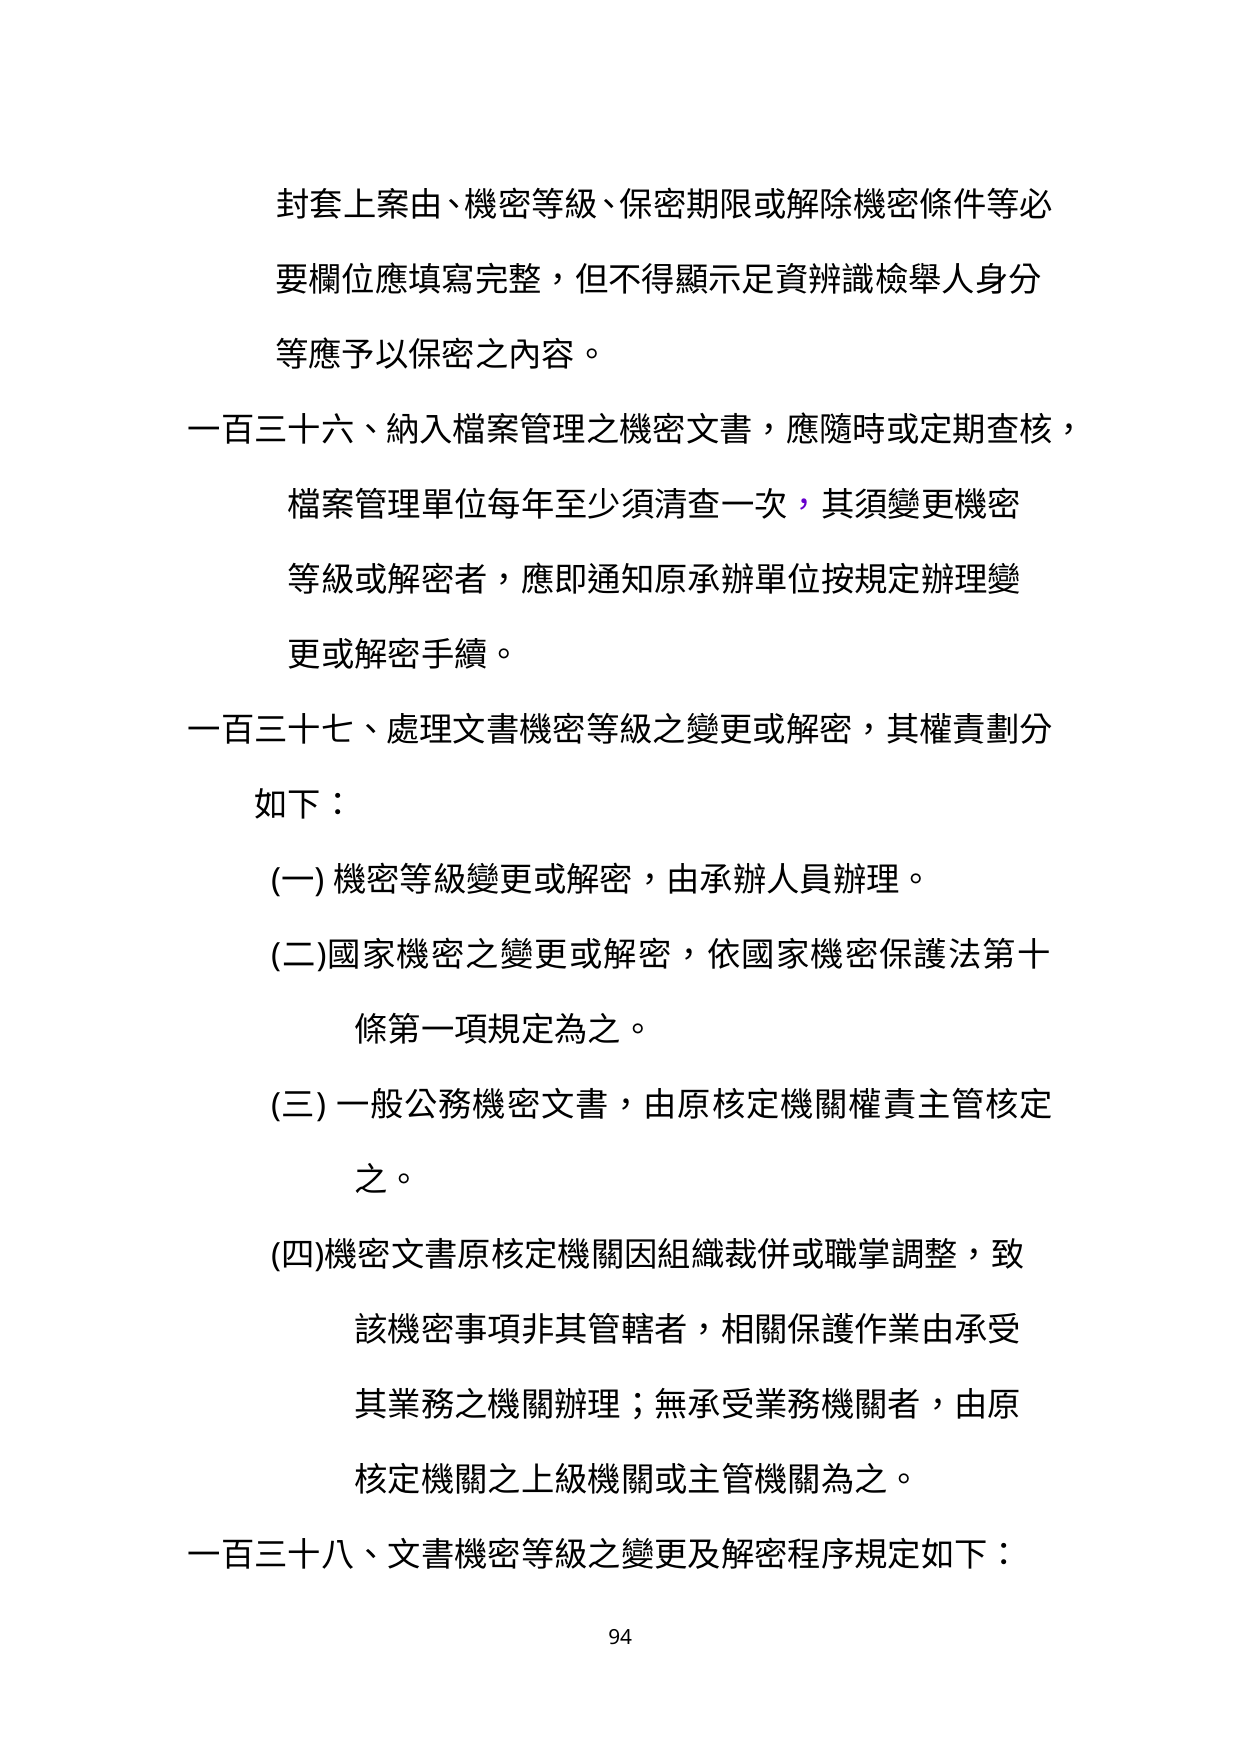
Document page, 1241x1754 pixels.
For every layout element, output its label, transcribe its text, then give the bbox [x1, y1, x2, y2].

text 封套上案由、機密等級、保密期限或解除機密條件等必要欄位應填寫完整，但不得顯示足資辨識檢舉人身分等應予以保密之內容。 [275, 164, 1053, 389]
text 一百三十八、文書機密等級之變更及解密程序規定如下： [187, 1514, 1053, 1589]
text (三) 一般公務機密文書，由原核定機關權責主管核定之。 [271, 1064, 1053, 1214]
text (一) 機密等級變更或解密，由承辦人員辦理。 [271, 839, 1053, 914]
text 一百三十六、納入檔案管理之機密文書，應隨時或定期查核，檔案管理單位每年至少須清查一次，其須變更機密等級或解密者，應即通知原承辦單位按規定辦理變更或解密手續。 [187, 389, 1053, 689]
text (四)機密文書原核定機關因組織裁併或職掌調整，致該機密事項非其管轄者，相關保護作業由承受其業務之機關辦理；無承受業務機關者，由原核定機關之上級機關或主管機關為之。 [271, 1214, 1053, 1514]
text 一百三十七、處理文書機密等級之變更或解密，其權責劃分如下： [187, 689, 1053, 839]
text (二)國家機密之變更或解密，依國家機密保護法第十條第一項規定為之。 [271, 914, 1053, 1064]
